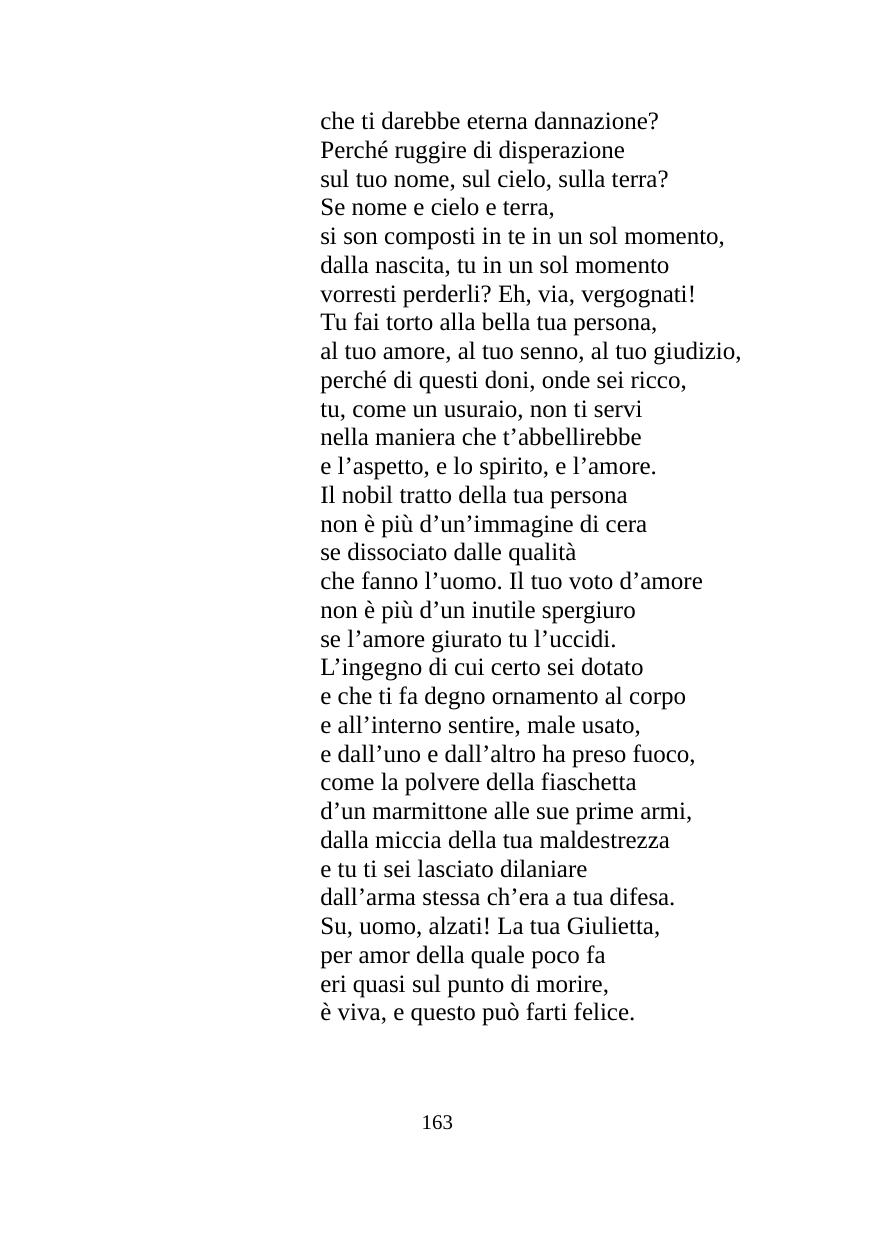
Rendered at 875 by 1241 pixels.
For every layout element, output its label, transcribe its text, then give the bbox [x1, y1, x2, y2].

table_cell dall’arma stessa ch’era a tua difesa. Su, uomo, alzati! La tua Giulietta, per amor della quale poco fa eri quasi sul punto di morire, è viva, e questo può farti felice. [313, 883, 768, 1026]
table_cell che ti darebbe eterna dannazione? Perché ruggire di disperazione sul tuo nome, sul cielo, sulla terra? Se nome e cielo e terra, si son composti in te in un sol momento, dalla nascita, tu in un sol momento vorresti perderli? Eh, via, vergognati! Tu fai torto alla bella tua persona, al tuo amore, al tuo senno, al tuo giudizio, perché di questi doni, onde sei ricco, tu, come un usuraio, non ti servi nella maniera che t’abbellirebbe e l’aspetto, e lo spirito, e l’amore. Il nobil tratto della tua persona non è più d’un’immagine di cera se dissociato dalle qualità che fanno l’uomo. Il tuo voto d’amore non è più d’un inutile spergiuro se l’amore giurato tu l’uccidi. L’ingegno di cui certo sei dotato e che ti fa degno ornamento al corpo e all’interno sentire, male usato, e dall’uno e dall’altro ha preso fuoco, come la polvere della fiaschetta d’un marmittone alle sue prime armi, dalla miccia della tua maldestrezza e tu ti sei lasciato dilaniare [313, 106, 768, 882]
table_cell [106, 883, 313, 1026]
table_cell [106, 106, 313, 882]
